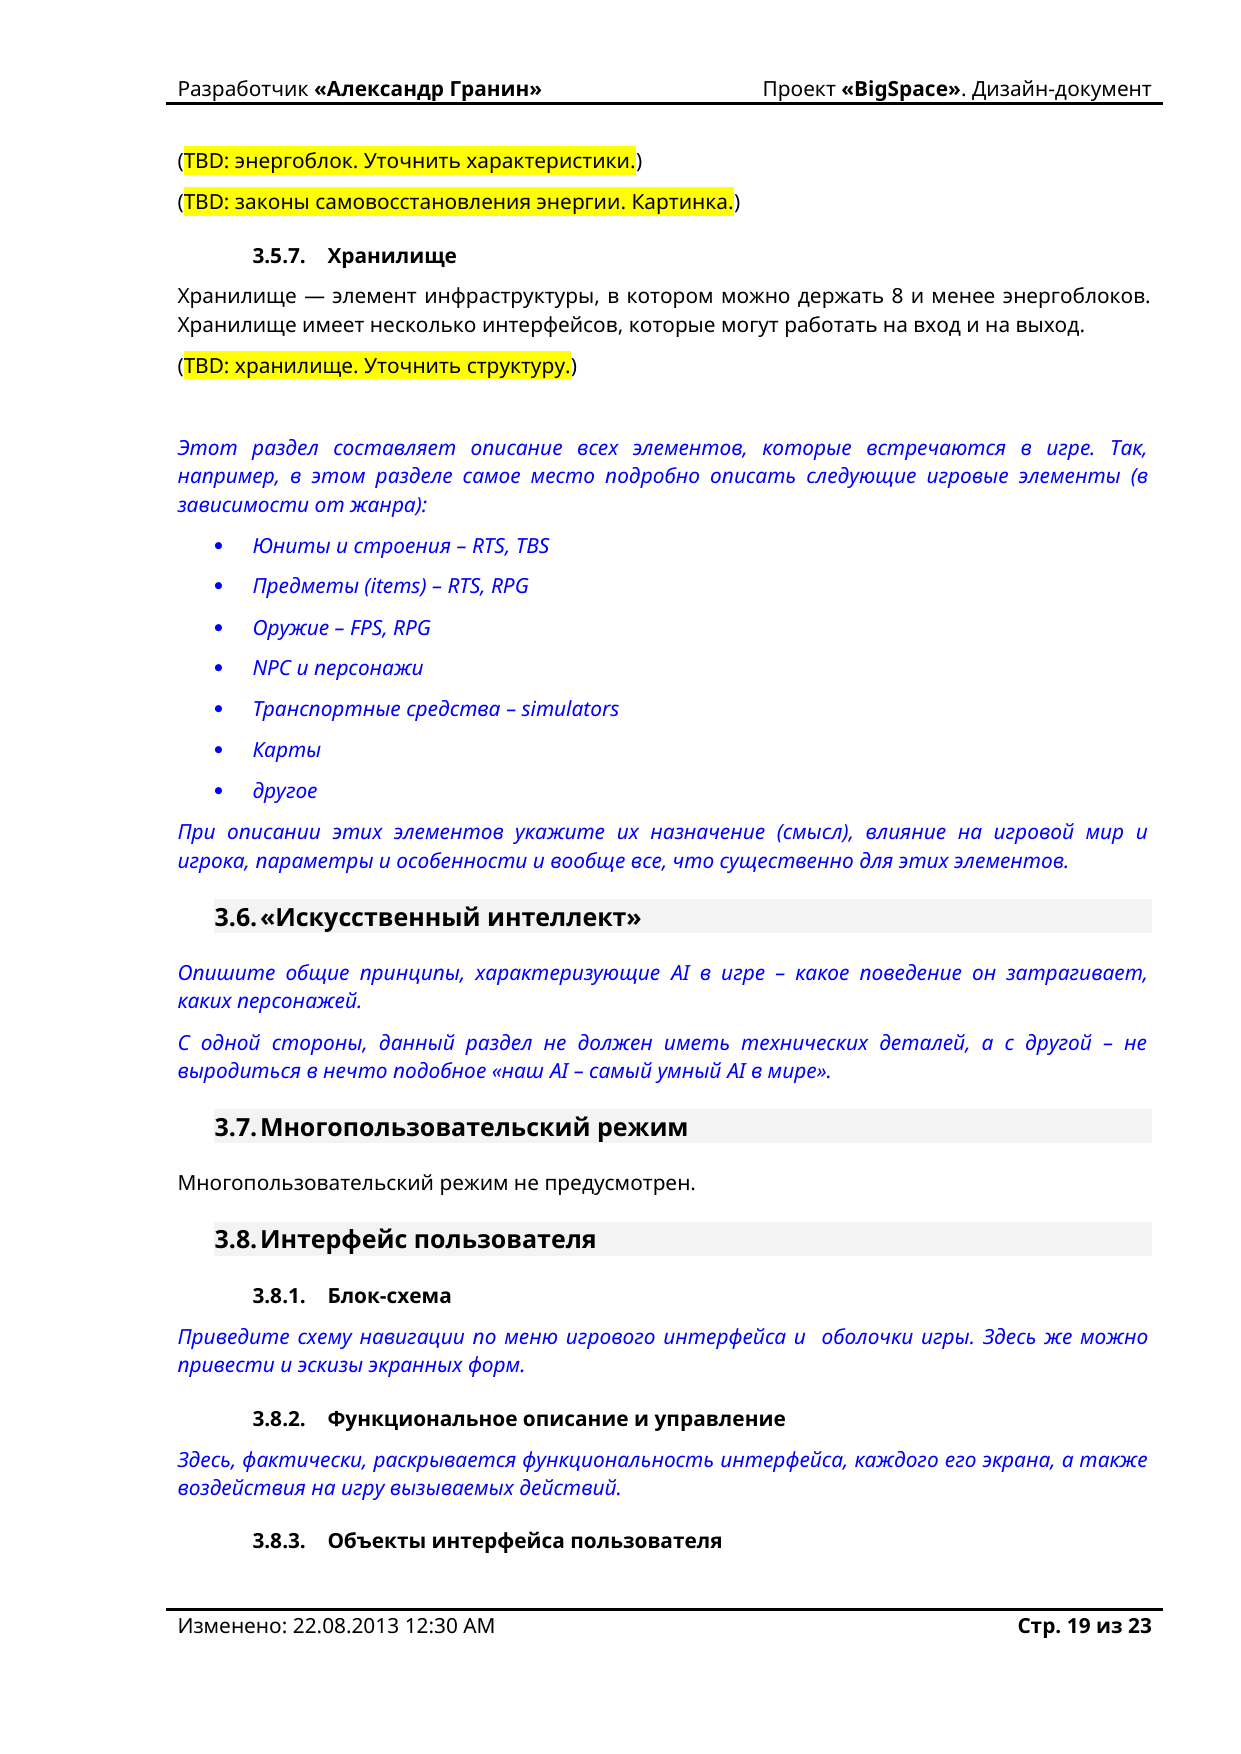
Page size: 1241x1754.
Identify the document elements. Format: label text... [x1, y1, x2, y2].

text С одной стороны, данный раздел не должен иметь технических деталей, а с другой – не выродиться в нечто подобное «наш AI – самый умный AI в мире». [177, 1028, 1152, 1084]
subtitle «Искусственный интеллект» [214, 899, 1152, 933]
subtitle Многопользовательский режим [214, 1109, 1152, 1143]
text Многопользовательский режим не предусмотрен. [177, 1168, 1152, 1197]
list NPC и персонажи [215, 653, 1152, 682]
text Этот раздел составляет описание всех элементов, которые встречаются в игре. Так, например, в этом разделе самое место подробно описать следующие игровые элементы (в зависимости от жанра): [177, 433, 1152, 518]
list Транспортные средства – simulators [215, 694, 1152, 723]
list другое [215, 776, 1152, 805]
subtitle Интерфейс пользователя [214, 1222, 1152, 1256]
subtitle Функциональное описание и управление [252, 1404, 1152, 1432]
text (TBD: хранилище. Уточнить структуру.) [177, 351, 1152, 379]
subtitle Хранилище [252, 241, 1152, 269]
text При описании этих элементов укажите их назначение (смысл), влияние на игровой мир и игрока, параметры и особенности и вообще все, что существенно для этих элементов. [177, 817, 1152, 874]
text Приведите схему навигации по меню игрового интерфейса и оболочки игры. Здесь же можно привести и эскизы экранных форм. [177, 1322, 1152, 1379]
subtitle Объекты интерфейса пользователя [252, 1527, 1152, 1555]
text Хранилище — элемент инфраструктуры, в котором можно держать 8 и менее энергоблоков. Хранилище имеет несколько интерфейсов, которые могут работать на вход и на выход. [177, 282, 1152, 338]
list Юниты и строения – RTS, TBS [215, 531, 1152, 559]
list Карты [215, 735, 1152, 764]
text Опишите общие принципы, характеризующие AI в игре – какое поведение он затрагивает, каких персонажей. [177, 958, 1152, 1015]
list Оружие – FPS, RPG [215, 613, 1152, 641]
text (TBD: энергоблок. Уточнить характеристики.) [177, 146, 1152, 175]
text (TBD: законы самовосстановления энергии. Картинка.) [177, 187, 1152, 216]
text Здесь, фактически, раскрывается функциональность интерфейса, каждого его экрана, а также воздействия на игру вызываемых действий. [177, 1445, 1152, 1502]
subtitle Блок-схема [252, 1281, 1152, 1309]
list Предметы (items) – RTS, RPG [215, 572, 1152, 600]
